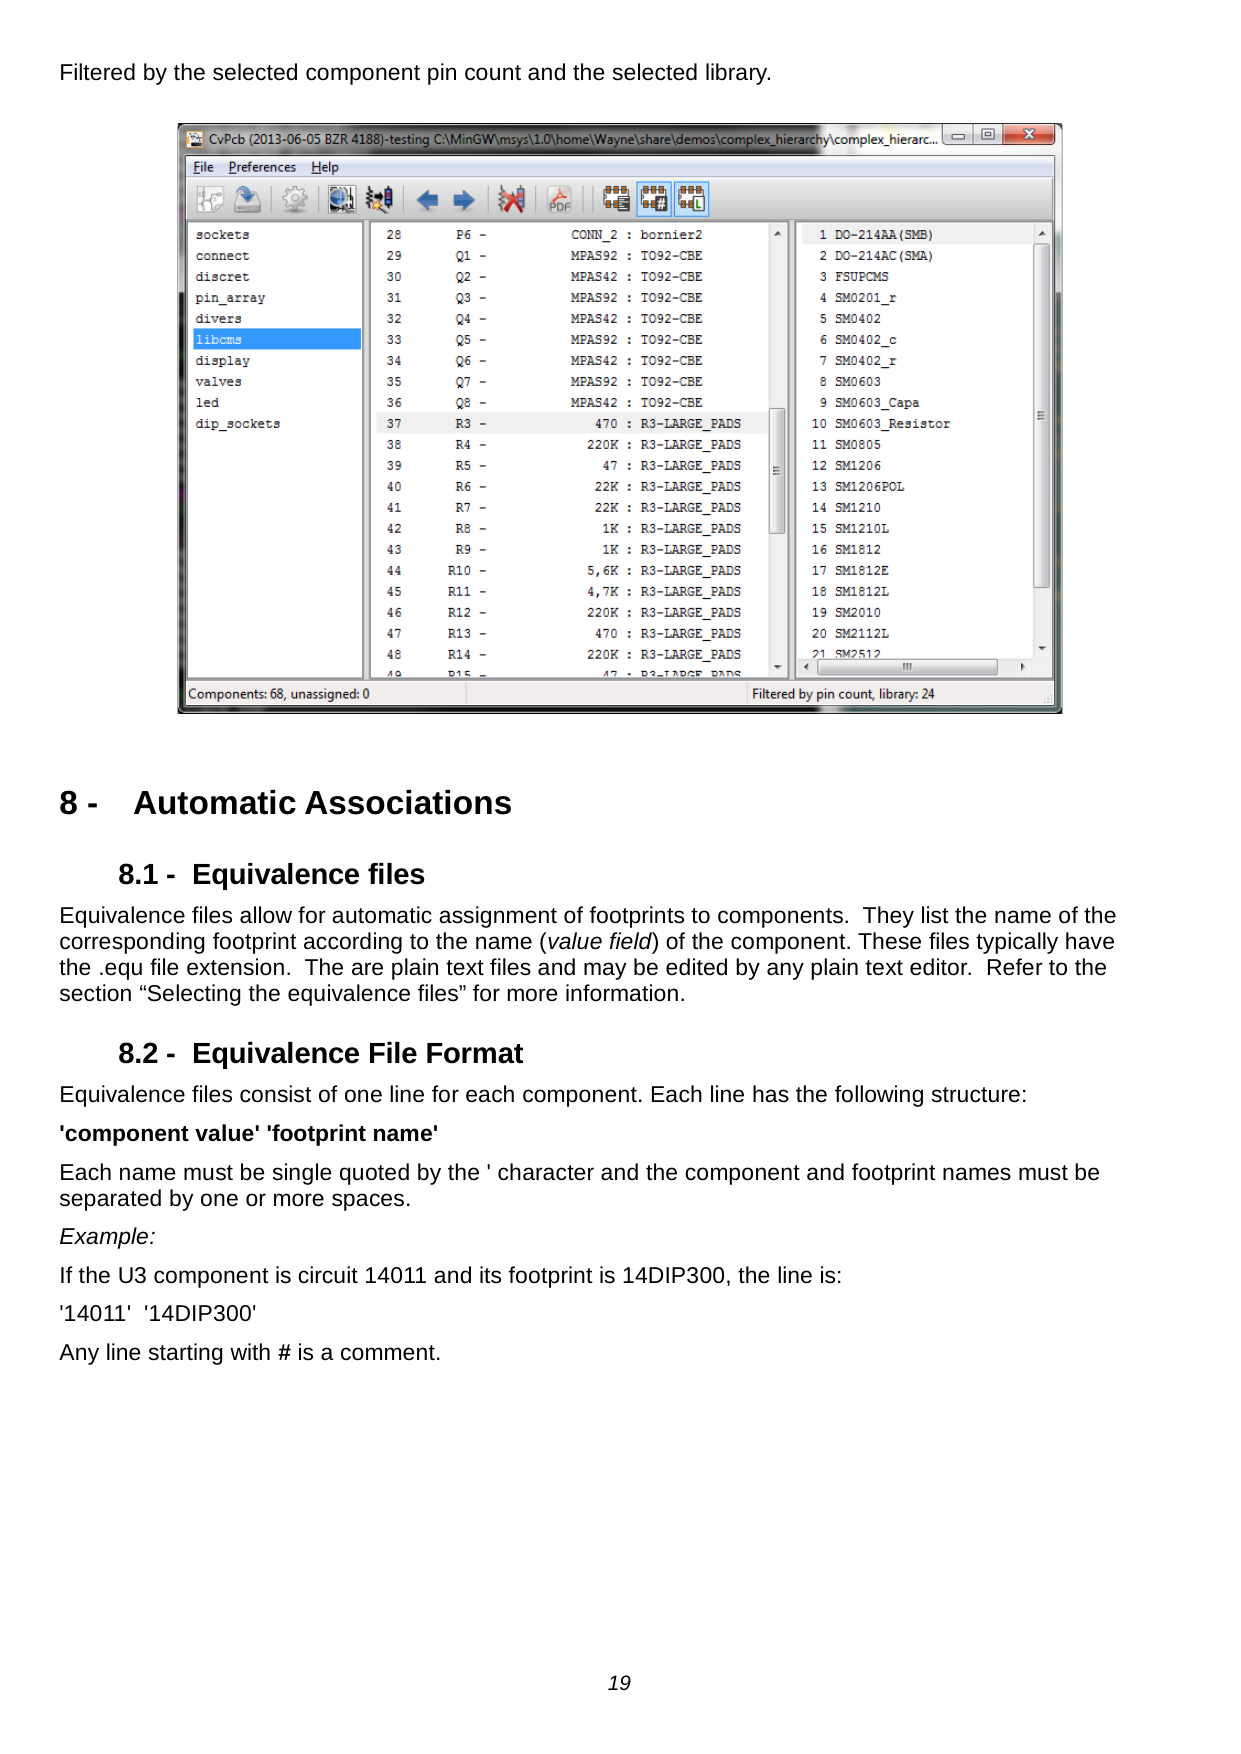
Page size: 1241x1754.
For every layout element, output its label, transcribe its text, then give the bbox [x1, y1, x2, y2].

picture [177, 123, 1063, 714]
text Each name must be single quoted by the ' character and the component and footprint names must be separated by one or more spaces. [59, 1159, 1181, 1211]
subtitle Equivalence files [118, 858, 1181, 890]
subtitle Automatic Associations [59, 783, 1181, 821]
text Equivalence files allow for automatic assignment of footprints to components. They list the name of the corresponding footprint according to the name (value field) of the component. These files typically have the .equ file extension. The are plain text files and may be edited by any plain text editor. Refer to the section “Selecting the equivalence files” for more information. [59, 902, 1181, 1007]
text 'component value' 'footprint name' [59, 1120, 1181, 1146]
subtitle Equivalence File Format [118, 1037, 1181, 1069]
text '14011' '14DIP300' [59, 1301, 1181, 1327]
text If the U3 component is circuit 14011 and its footprint is 14DIP300, the line is: [59, 1262, 1181, 1288]
text Example: [59, 1223, 1181, 1249]
text Any line starting with # is a comment. [59, 1339, 1181, 1365]
text Filtered by the selected component pin count and the selected library. [59, 59, 1181, 85]
text Equivalence files consist of one line for each component. Each line has the following structure: [59, 1082, 1181, 1108]
